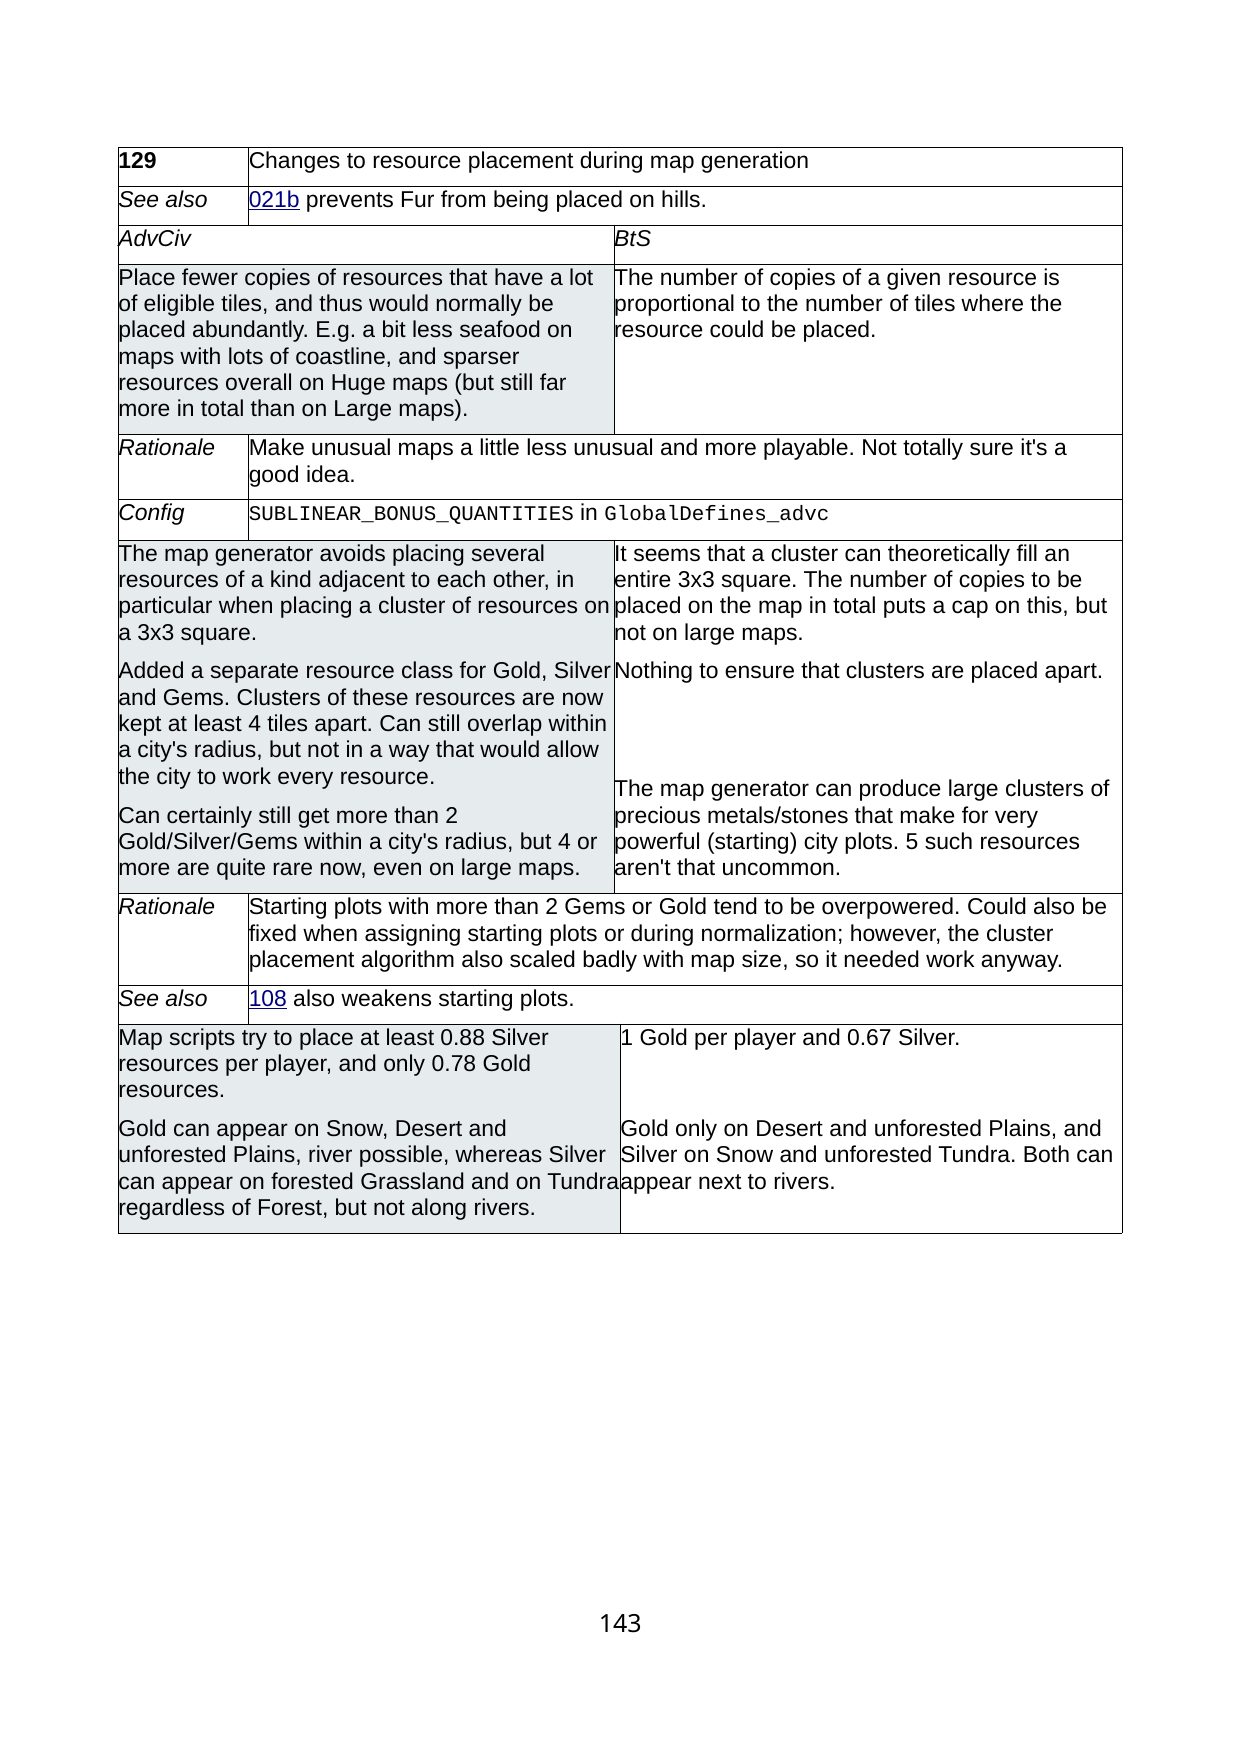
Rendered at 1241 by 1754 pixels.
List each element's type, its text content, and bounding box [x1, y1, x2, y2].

table_cell BtS [615, 226, 1122, 263]
table_cell SUBLINEAR_BONUS_QUANTITIES in GlobalDefines_advc [249, 500, 1122, 539]
table_header 129 [119, 148, 248, 186]
table_cell Rationale [119, 435, 248, 499]
table_cell Make unusual maps a little less unusual and more playable. Not totally sure it's a good idea. [249, 435, 1122, 499]
table_cell 1 Gold per player and 0.67 Silver. Gold only on Desert and unforested Plains, and Silver on Snow and unforested Tundra. Both can appear next to rivers. [621, 1025, 1122, 1233]
table_cell Config [119, 500, 248, 539]
table_cell The map generator avoids placing several resources of a kind adjacent to each other, in particular when placing a cluster of resources on a 3x3 square. Added a separate resource class for Gold, Silver and Gems. Clusters of these resources are now kept at least 4 tiles apart. Can still overlap within a city's radius, but not in a way that would allow the city to work every resource. Can certainly still get more than 2 Gold/Silver/Gems within a city's radius, but 4 or more are quite rare now, even on large maps. [119, 541, 614, 893]
table_cell Map scripts try to place at least 0.88 Silver resources per player, and only 0.78 Gold resources. Gold can appear on Snow, Desert and unforested Plains, river possible, whereas Silver can appear on forested Grassland and on Tundra regardless of Forest, but not along rivers. [119, 1025, 620, 1233]
table_cell Starting plots with more than 2 Gems or Gold tend to be overpowered. Could also be fixed when assigning starting plots or during normalization; however, the cluster placement algorithm also scaled badly with map size, so it needed work anyway. [249, 894, 1122, 984]
table_cell Rationale [119, 894, 248, 984]
table_cell The number of copies of a given resource is proportional to the number of tiles where the resource could be placed. [615, 265, 1122, 434]
table_cell Place fewer copies of resources that have a lot of eligible tiles, and thus would normally be placed abundantly. E.g. a bit less seafood on maps with lots of coastline, and sparser resources overall on Huge maps (but still far more in total than on Large maps). [119, 265, 614, 434]
table_header Changes to resource placement during map generation [249, 148, 1122, 186]
table_cell See also [119, 187, 248, 224]
table_cell AdvCiv [119, 226, 614, 263]
table_cell See also [119, 986, 248, 1023]
table_cell 021b prevents Fur from being placed on hills. [249, 187, 1122, 224]
table_cell It seems that a cluster can theoretically fill an entire 3x3 square. The number of copies to be placed on the map in total puts a cap on this, but not on large maps. Nothing to ensure that clusters are placed apart. The map generator can produce large clusters of precious metals/stones that make for very powerful (starting) city plots. 5 such resources aren't that uncommon. [615, 541, 1122, 893]
table_cell 108 also weakens starting plots. [249, 986, 1122, 1023]
